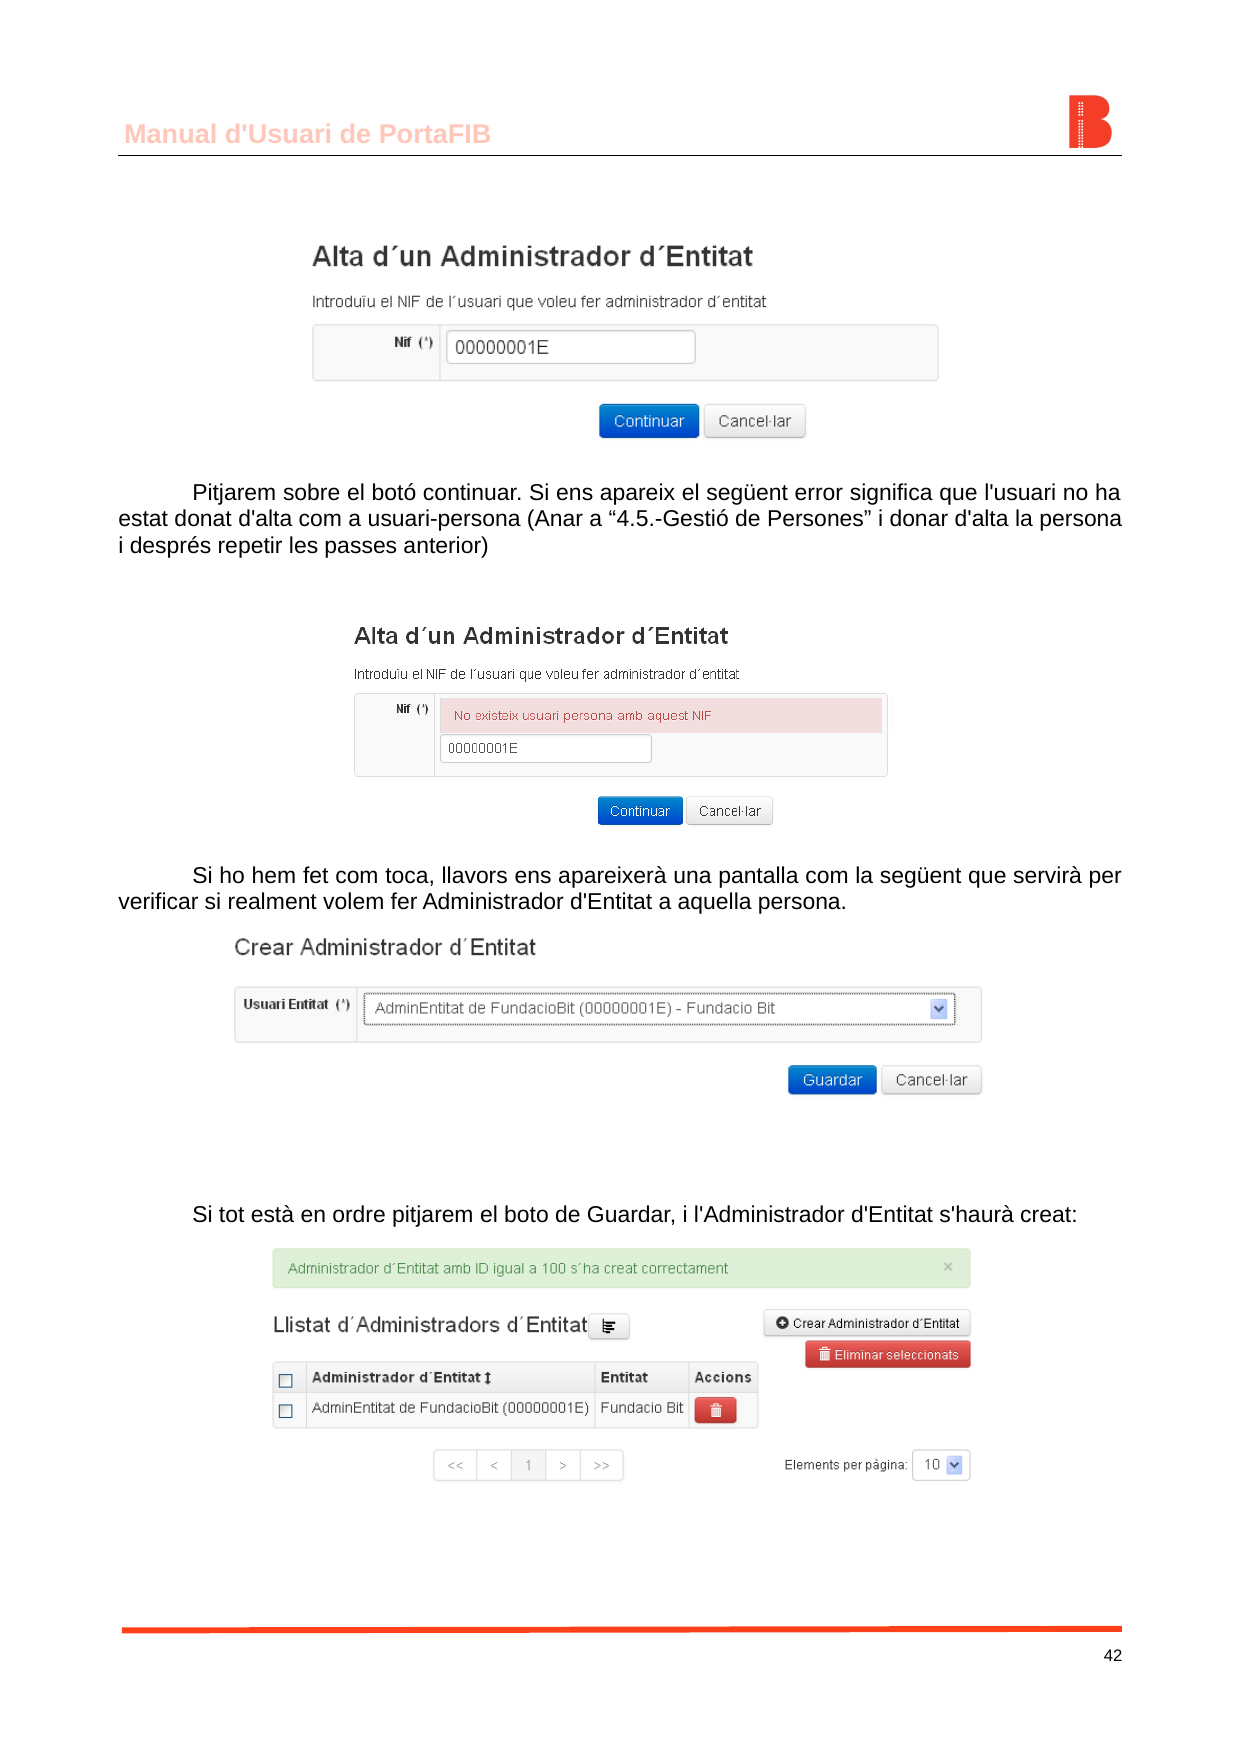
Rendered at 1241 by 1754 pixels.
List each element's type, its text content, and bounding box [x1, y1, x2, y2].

picture [213, 927, 990, 1145]
picture [347, 609, 893, 850]
text Si tot està en ordre pitjarem el boto de Guardar, i l'Administrador d'Entitat s'haurà creat: [118, 1201, 1122, 1227]
text Pitjarem sobre el botó continuar. Si ens apareix el següent error significa que l'usuari no ha estat donat d'alta com a usuari-persona (Anar a “4.5.-Gestió de Persones” i donar d'alta la persona i després repetir les passes anterior) [118, 479, 1122, 558]
text Si ho hem fet com toca, llavors ens apareixerà una pantalla com la següent que servirà per verificar si realment volem fer Administrador d'Entitat a aquella persona. [118, 862, 1122, 914]
picture [293, 215, 941, 462]
picture [260, 1240, 980, 1506]
picture [1063, 94, 1117, 150]
